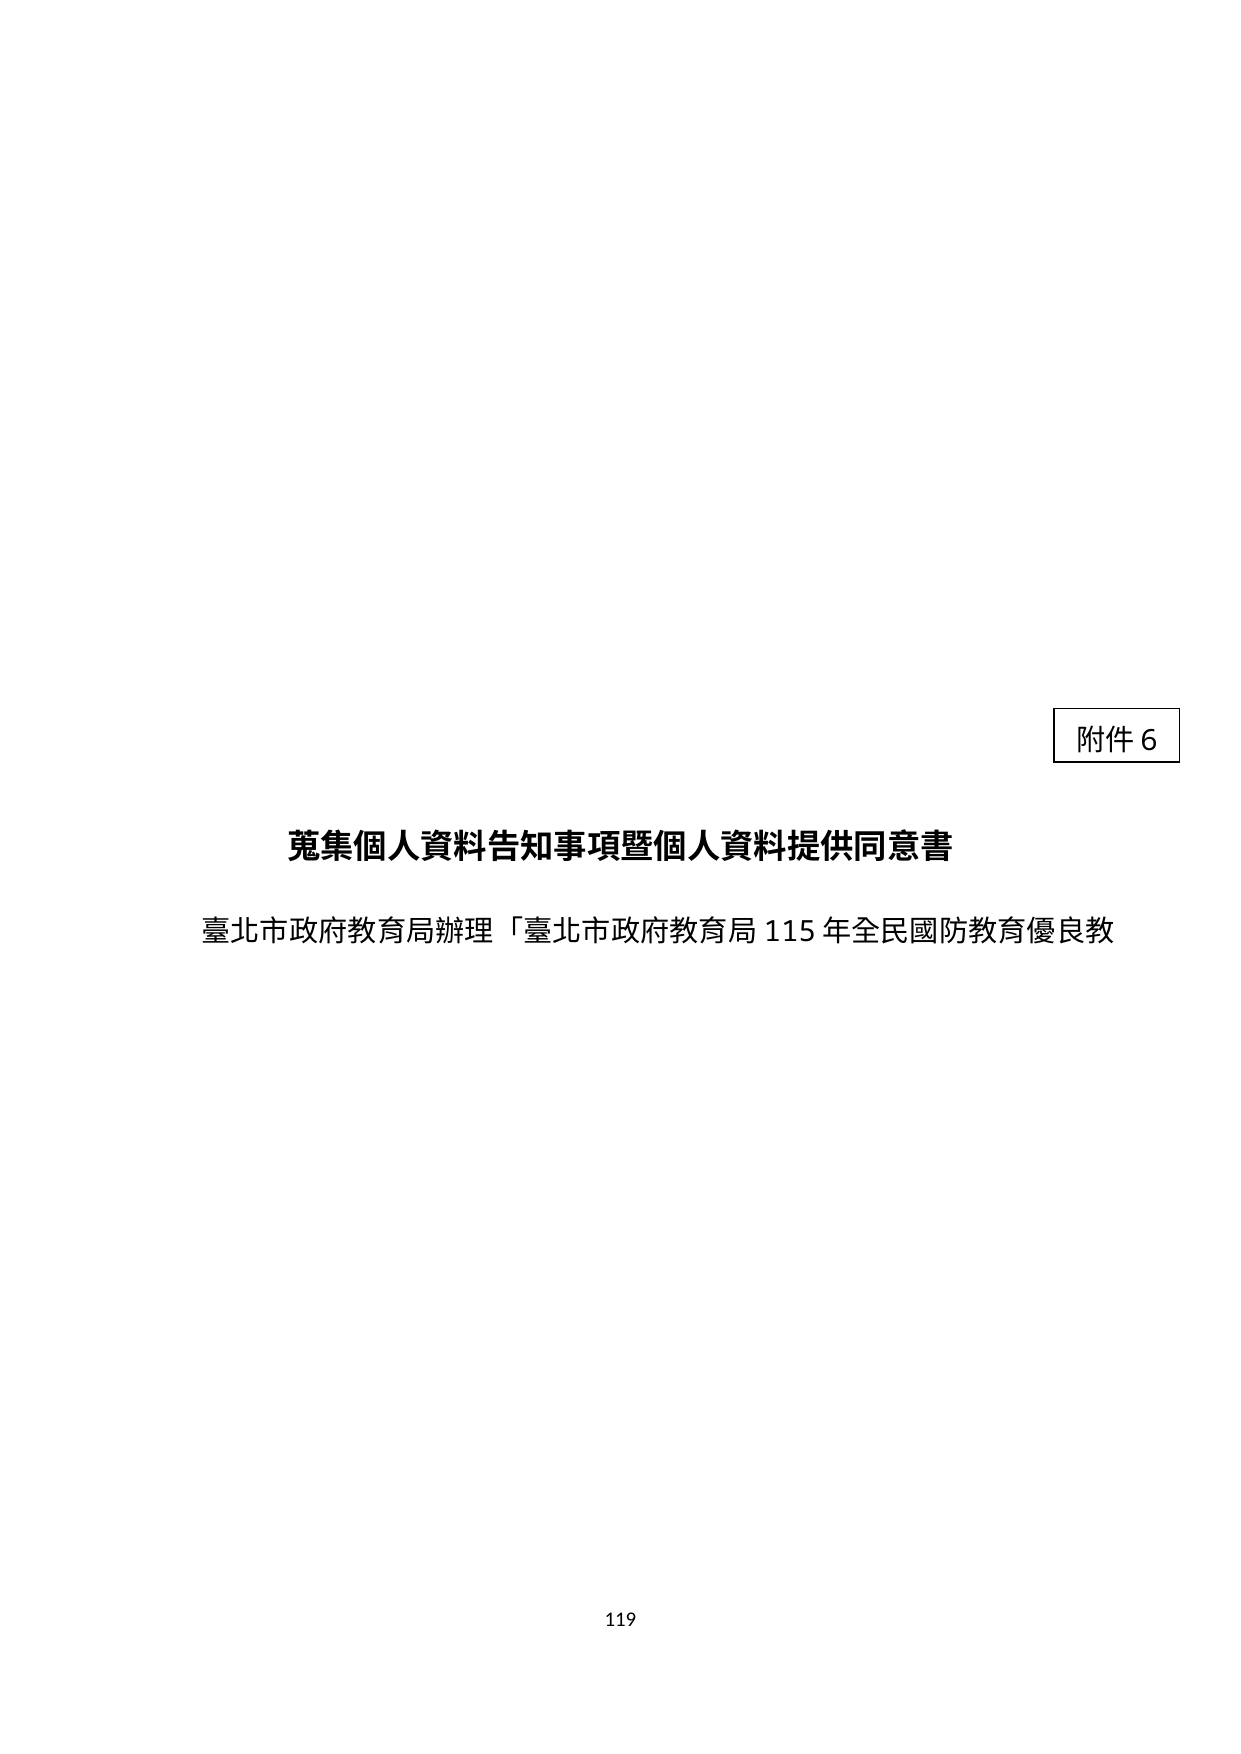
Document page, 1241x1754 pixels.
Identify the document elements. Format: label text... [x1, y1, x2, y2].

text 附件6 [1070, 717, 1164, 754]
text 蒐集個人資料告知事項暨個人資料提供同意書 [187, 803, 1053, 865]
text 臺北市政府教育局辦理「臺北市政府教育局115年全民國防教育優良教 [143, 887, 1114, 950]
text [1055, 709, 1179, 761]
